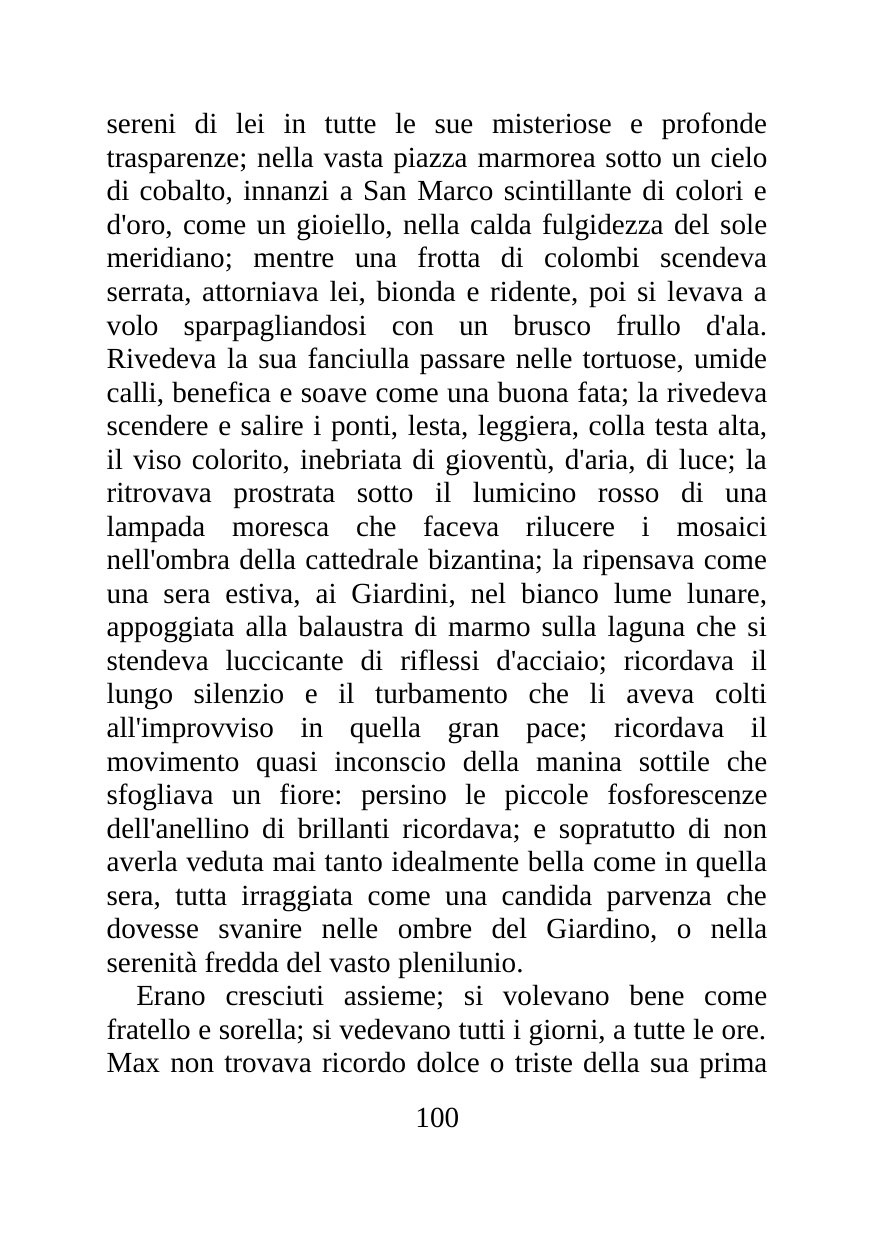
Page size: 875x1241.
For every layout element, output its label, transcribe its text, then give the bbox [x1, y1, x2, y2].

text Erano cresciuti assieme; si volevano bene come fratello e sorella; si vedevano tutti i giorni, a tutte le ore. Max non trovava ricordo dolce o triste della sua prima [106, 978, 768, 1079]
text sereni di lei in tutte le sue misteriose e profonde trasparenze; nella vasta piazza marmorea sotto un cielo di cobalto, innanzi a San Marco scintillante di colori e d'oro, come un gioiello, nella calda fulgidezza del sole meridiano; mentre una frotta di colombi scendeva serrata, attorniava lei, bionda e ridente, poi si levava a volo sparpagliandosi con un brusco frullo d'ala. Rivedeva la sua fanciulla passare nelle tortuose, umide calli, benefica e soave come una buona fata; la rivedeva scendere e salire i ponti, lesta, leggiera, colla testa alta, il viso colorito, inebriata di gioventù, d'aria, di luce; la ritrovava prostrata sotto il lumicino rosso di una lampada moresca che faceva rilucere i mosaici nell'ombra della cattedrale bizantina; la ripensava come una sera estiva, ai Giardini, nel bianco lume lunare, appoggiata alla balaustra di marmo sulla laguna che si stendeva luccicante di riflessi d'acciaio; ricordava il lungo silenzio e il turbamento che li aveva colti all'improvviso in quella gran pace; ricordava il movimento quasi inconscio della manina sottile che sfogliava un fiore: persino le piccole fosforescenze dell'anellino di brillanti ricordava; e sopratutto di non averla veduta mai tanto idealmente bella come in quella sera, tutta irraggiata come una candida parvenza che dovesse svanire nelle ombre del Giardino, o nella serenità fredda del vasto plenilunio. [106, 106, 768, 978]
